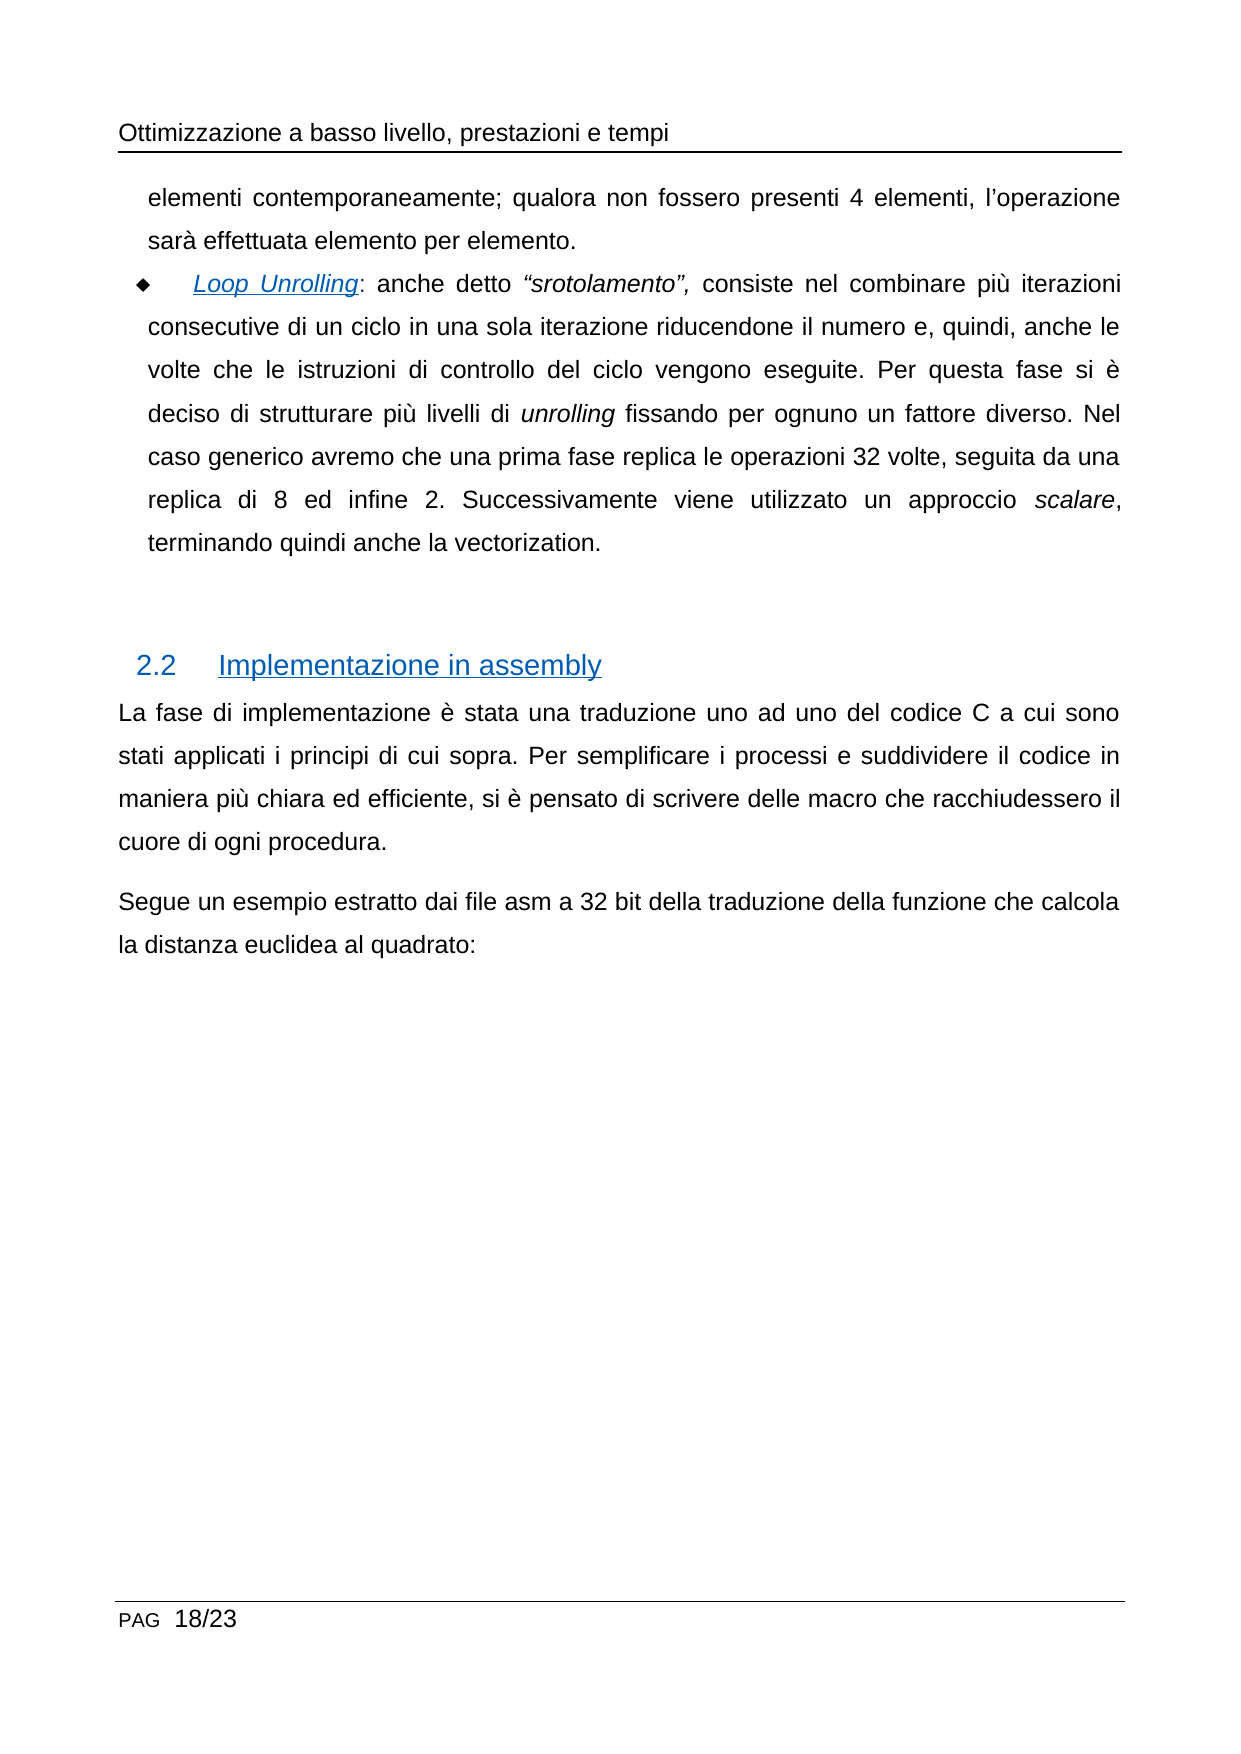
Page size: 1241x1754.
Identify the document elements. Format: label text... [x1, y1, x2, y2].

list Loop Unrolling: anche detto “srotolamento”, consiste nel combinare più iterazioni consecutive di un ciclo in una sola iterazione riducendone il numero e, quindi, anche le volte che le istruzioni di controllo del ciclo vengono eseguite. Per questa fase si è deciso di strutturare più livelli di unrolling fissando per ognuno un fattore diverso. Nel caso generico avremo che una prima fase replica le operazioni 32 volte, seguita da una replica di 8 ed infine 2. Successivamente viene utilizzato un approccio scalare, terminando quindi anche la vectorization. [136, 269, 1122, 557]
list elementi contemporaneamente; qualora non fossero presenti 4 elementi, l’operazione sarà effettuata elemento per elemento. [136, 183, 1122, 255]
text La fase di implementazione è stata una traduzione uno ad uno del codice C a cui sono stati applicati i principi di cui sopra. Per semplificare i processi e suddividere il codice in maniera più chiara ed efficiente, si è pensato di scrivere delle macro che racchiudessero il cuore di ogni procedura. [118, 698, 1122, 856]
subtitle Implementazione in assembly [118, 647, 1122, 681]
text Segue un esempio estratto dai file asm a 32 bit della traduzione della funzione che calcola la distanza euclidea al quadrato: [118, 887, 1122, 959]
